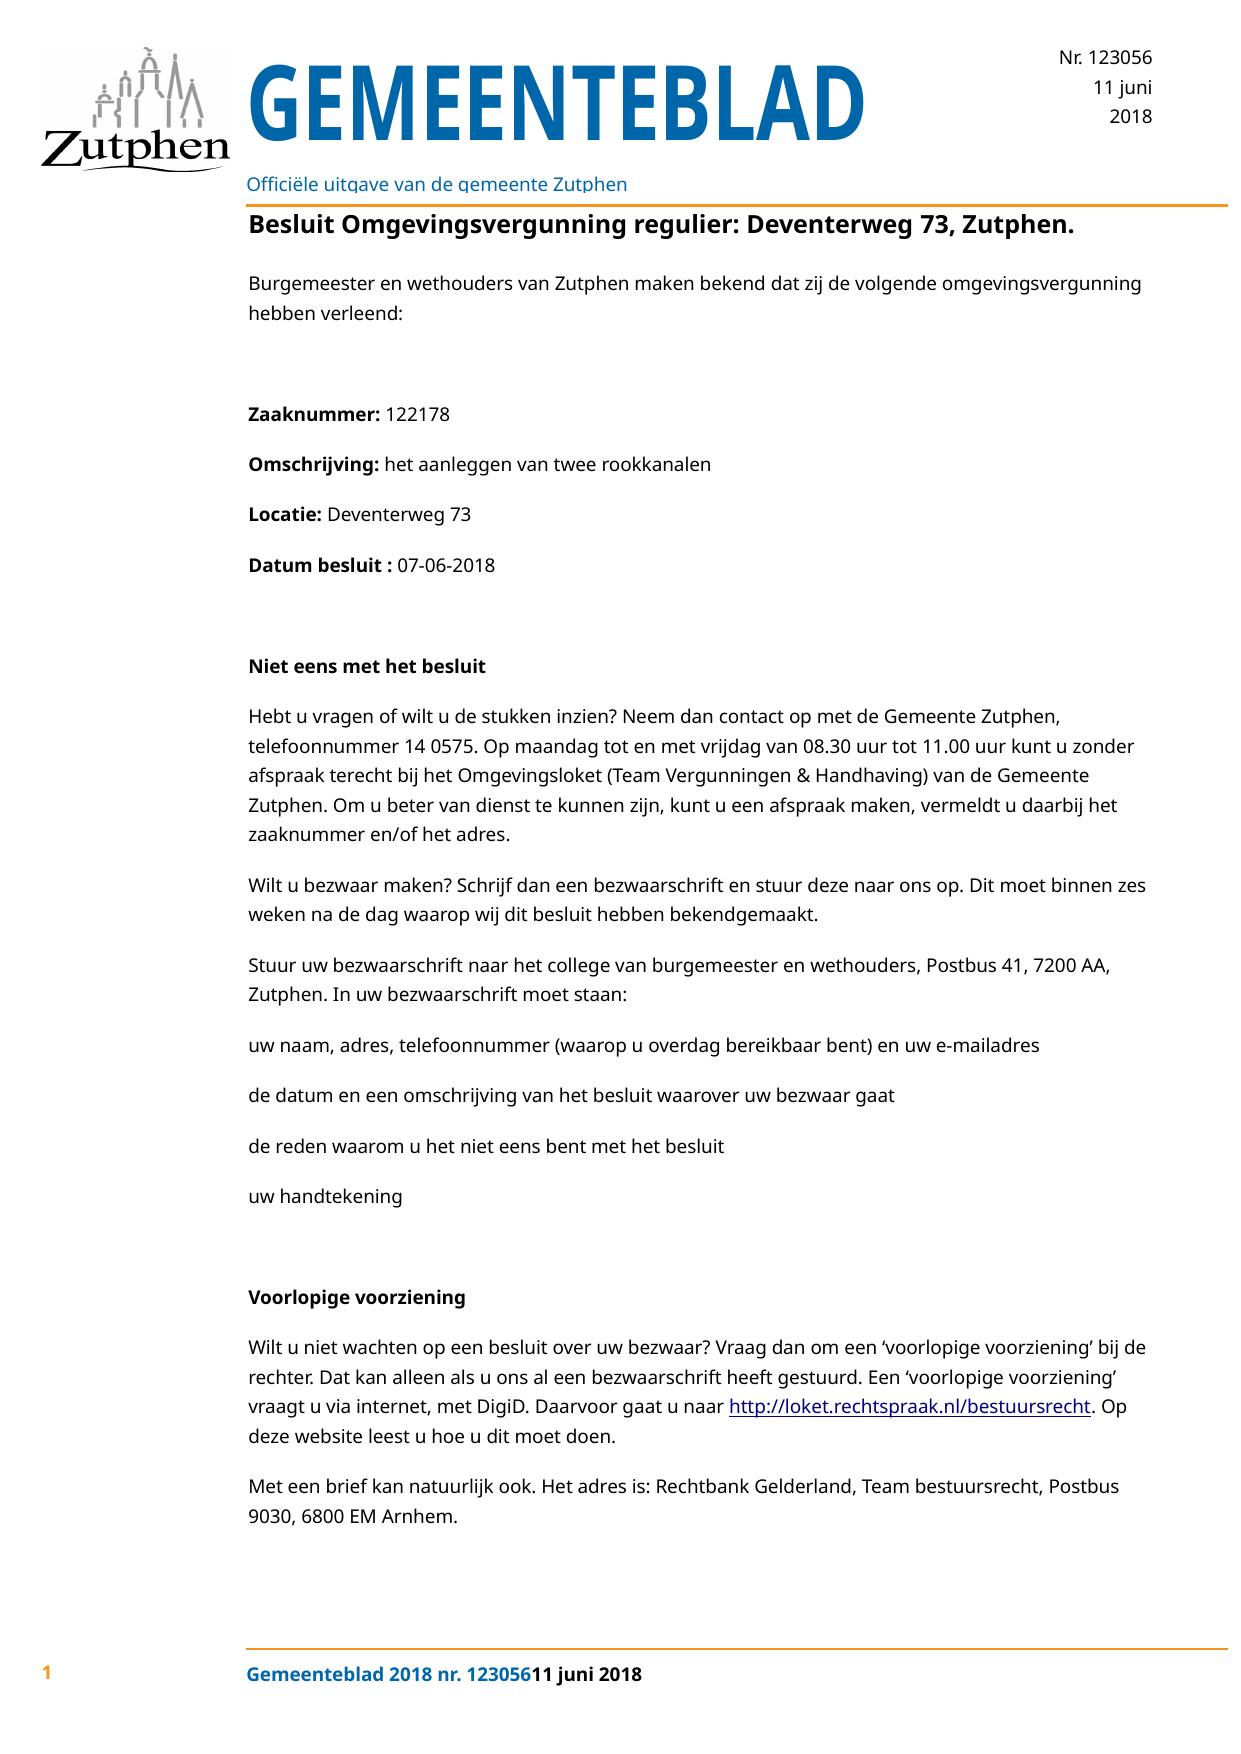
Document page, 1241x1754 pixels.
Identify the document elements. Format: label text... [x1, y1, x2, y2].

text Omschrijving: het aanleggen van twee rookkanalen [248, 451, 1152, 477]
text Voorlopige voorziening [248, 1284, 1152, 1310]
text uw naam, adres, telefoonnummer (waarop u overdag bereikbaar bent) en uw e-mailadres [248, 1032, 1152, 1058]
text Wilt u bezwaar maken? Schrijf dan een bezwaarschrift en stuur deze naar ons op. Dit moet binnen zes weken na de dag waarop wij dit besluit hebben bekendgemaakt. [248, 872, 1152, 927]
text Wilt u niet wachten op een besluit over uw bezwaar? Vraag dan om een ‘voorlopige voorziening’ bij de rechter. Dat kan alleen als u ons al een bezwaarschrift heeft gestuurd. Een ‘voorlopige voorziening’ vraagt u via internet, met DigiD. Daarvoor gaat u naar http://loket.rechtspraak.nl/bestuursrecht. Op deze website leest u hoe u dit moet doen. [248, 1334, 1152, 1449]
picture [41, 47, 231, 172]
text Zaaknummer: 122178 [248, 401, 1152, 426]
text de datum en een omschrijving van het besluit waarover uw bezwaar gaat [248, 1082, 1152, 1108]
text Niet eens met het besluit [248, 653, 1152, 678]
text Met een brief kan natuurlijk ook. Het adres is: Rechtbank Gelderland, Team bestuursrecht, Postbus 9030, 6800 EM Arnhem. [248, 1474, 1152, 1529]
text Hebt u vragen of wilt u de stukken inzien? Neem dan contact op met de Gemeente Zutphen, telefoonnummer 14 0575. Op maandag tot en met vrijdag van 08.30 uur tot 11.00 uur kunt u zonder afspraak terecht bij het Omgevingsloket (Team Vergunningen & Handhaving) van de Gemeente Zutphen. Om u beter van dienst te kunnen zijn, kunt u een afspraak maken, vermeldt u daarbij het zaaknummer en/of het adres. [248, 703, 1152, 847]
text Datum besluit : 07-06-2018 [248, 552, 1152, 578]
text Besluit Omgevingsvergunning regulier: Deventerweg 73, Zutphen. [248, 207, 1152, 241]
text uw handtekening [248, 1183, 1152, 1209]
text Locatie: Deventerweg 73 [248, 502, 1152, 527]
text de reden waarom u het niet eens bent met het besluit [248, 1133, 1152, 1158]
text Stuur uw bezwaarschrift naar het college van burgemeester en wethouders, Postbus 41, 7200 AA, Zutphen. In uw bezwaarschrift moet staan: [248, 952, 1152, 1007]
text Burgemeester en wethouders van Zutphen maken bekend dat zij de volgende omgevingsvergunning hebben verleend: [248, 270, 1152, 326]
